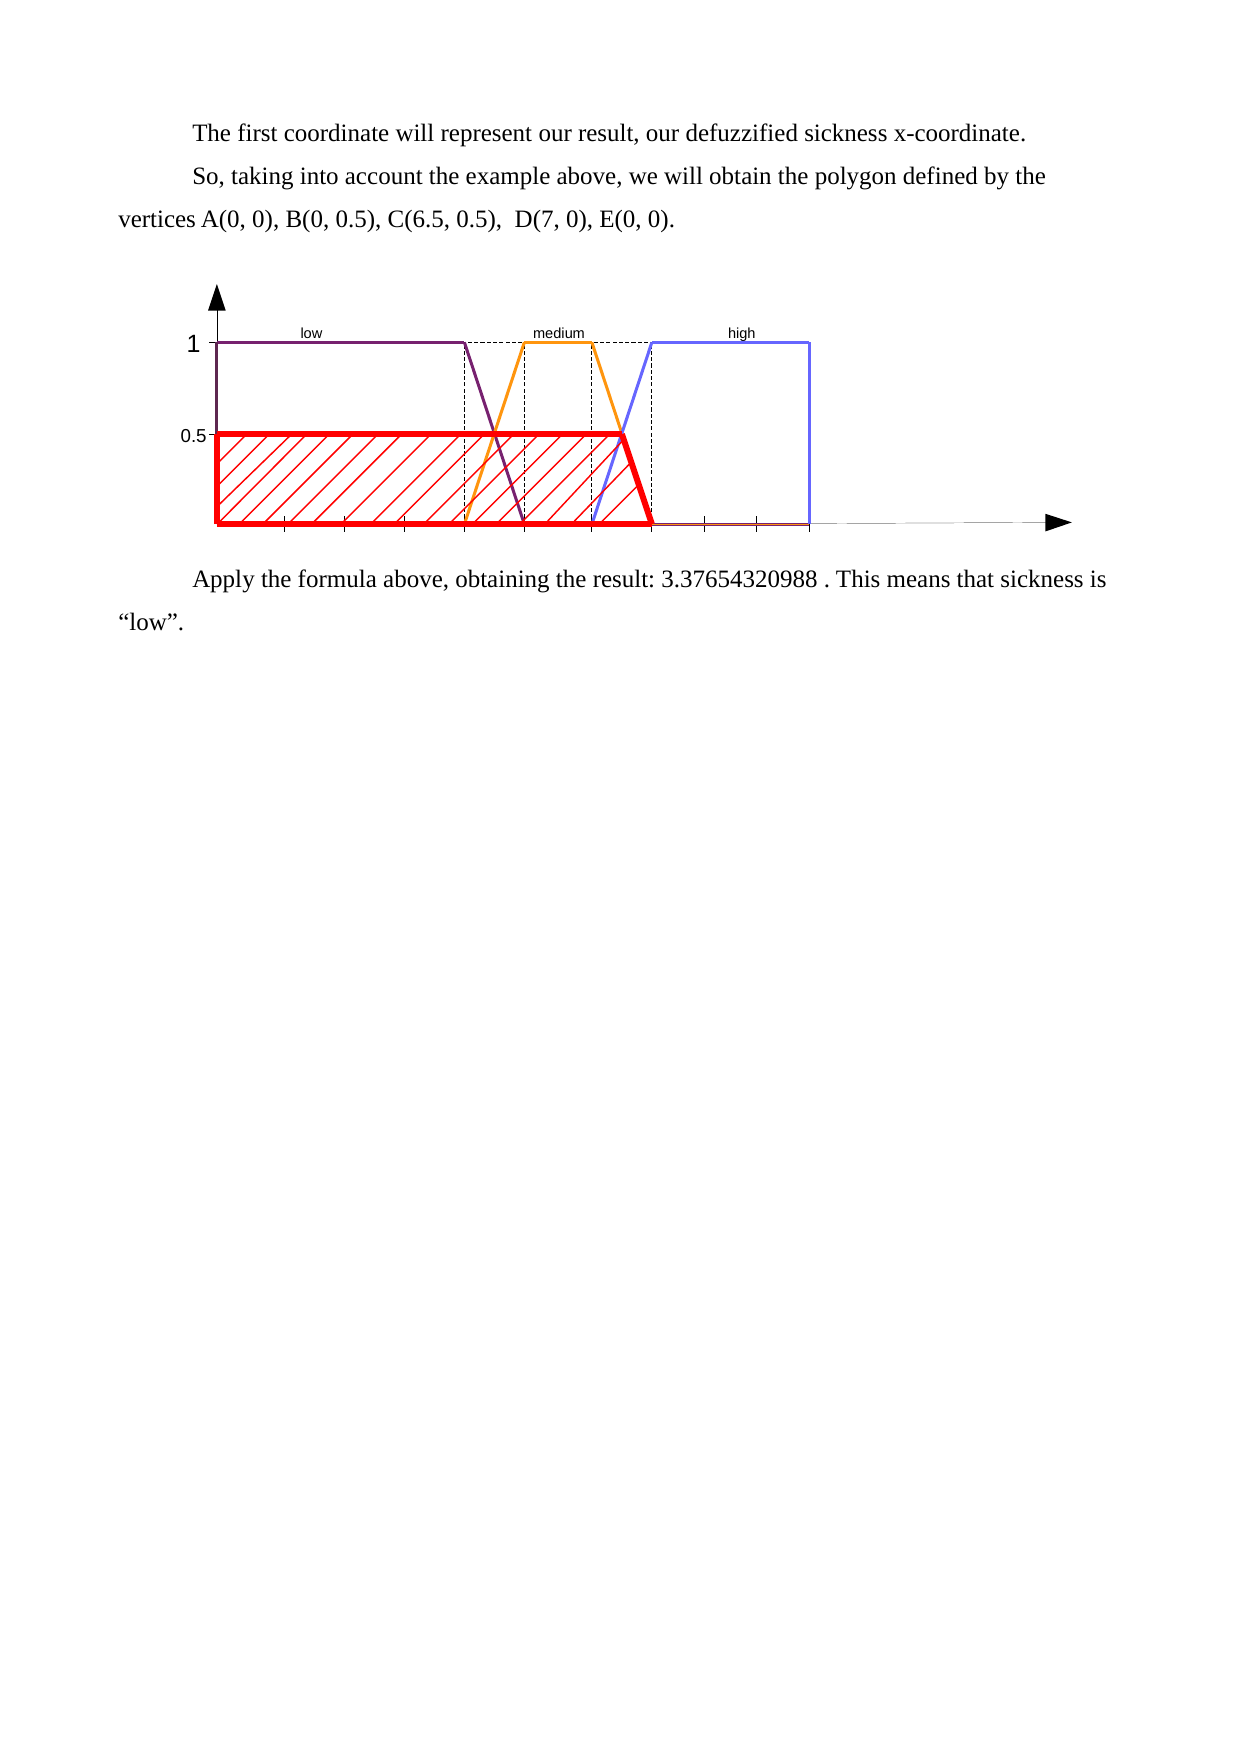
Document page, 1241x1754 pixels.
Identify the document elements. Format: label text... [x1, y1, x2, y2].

text So, taking into account the example above, we will obtain the polygon defined by the vertices A(0, 0), B(0, 0.5), C(6.5, 0.5), D(7, 0), E(0, 0). [118, 161, 1122, 233]
text Apply the formula above, obtaining the result: 3.37654320988 . This means that sickness is “low”. [118, 564, 1122, 636]
text The first coordinate will represent our result, our defuzzified sickness x-coordinate. [118, 118, 1122, 147]
